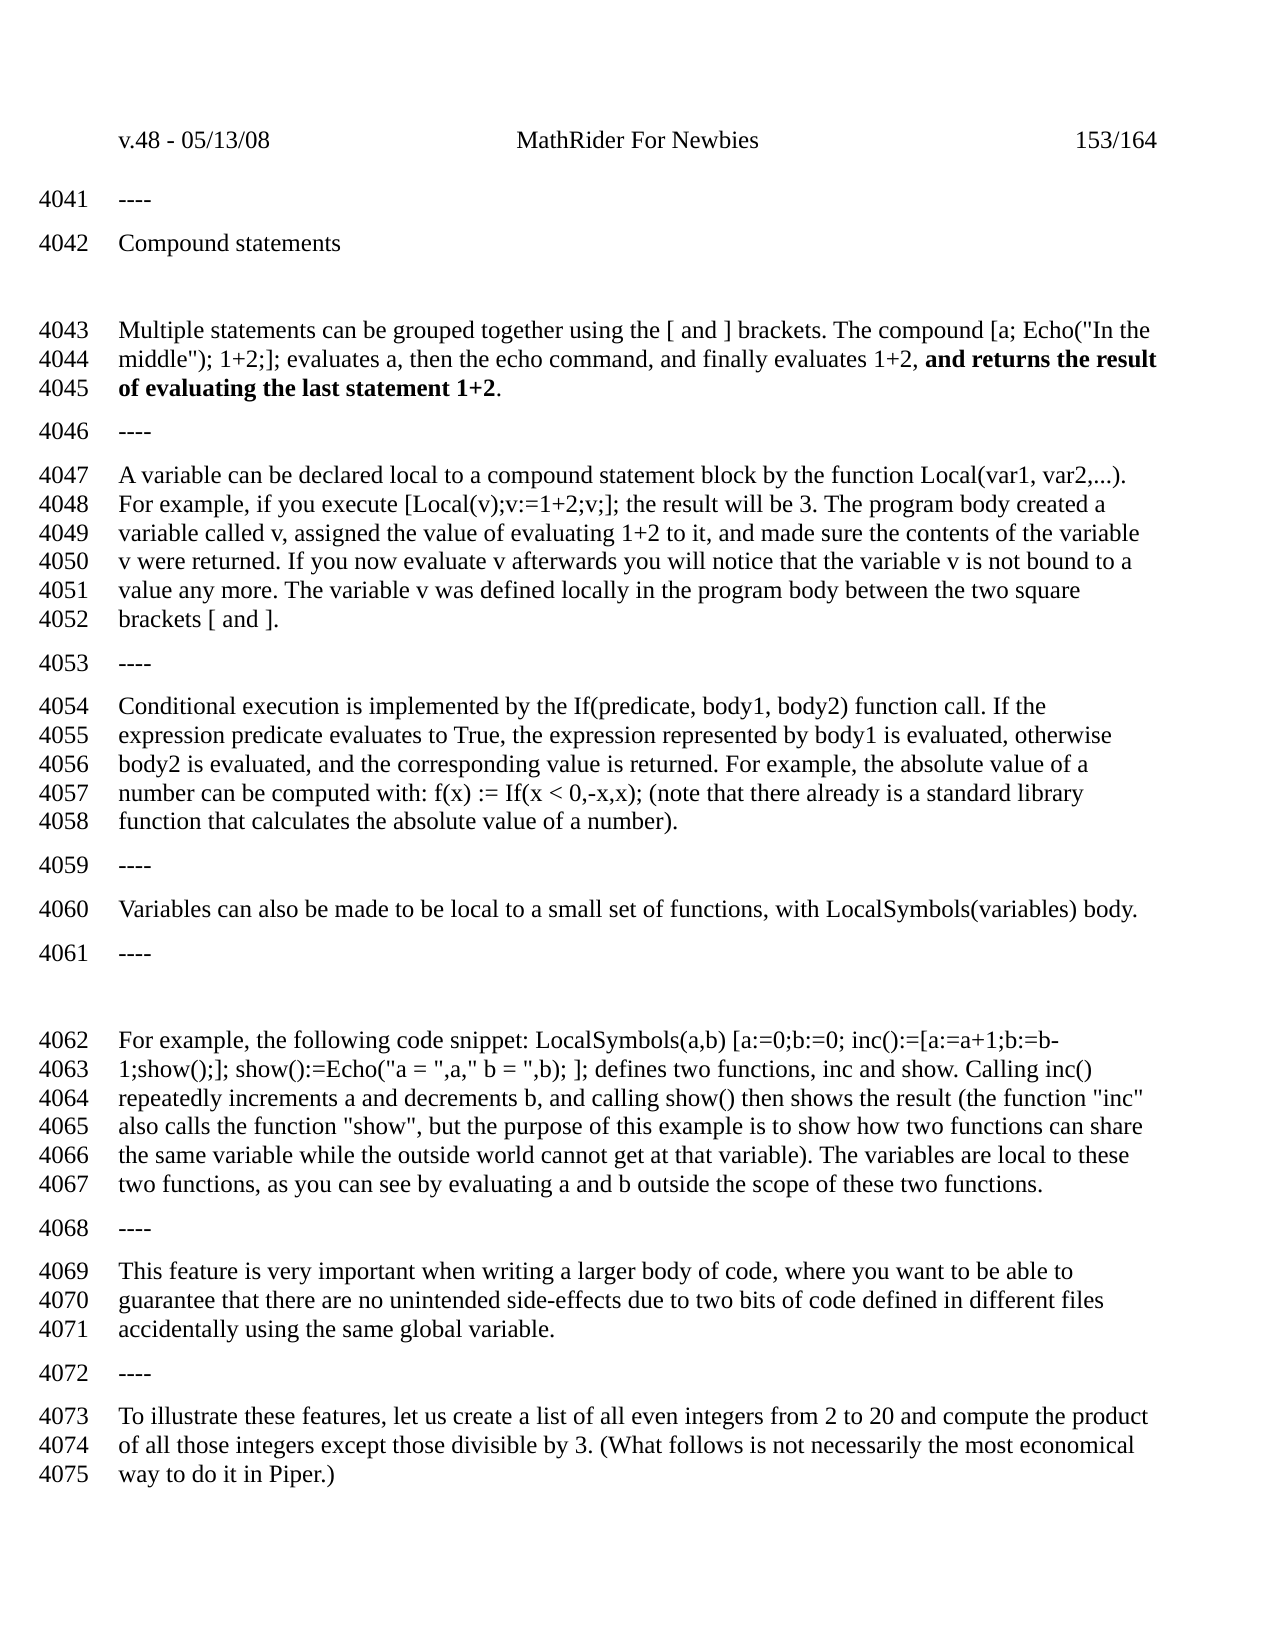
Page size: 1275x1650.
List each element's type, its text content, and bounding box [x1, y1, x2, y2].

text Compound statements [118, 228, 1157, 256]
text ---- [118, 648, 1157, 676]
text ---- [118, 1358, 1157, 1386]
text Conditional execution is implemented by the If(predicate, body1, body2) function call. If the expression predicate evaluates to True, the expression represented by body1 is evaluated, otherwise body2 is evaluated, and the corresponding value is returned. For example, the absolute value of a number can be computed with: f(x) := If(x < 0,-x,x); (note that there already is a standard library function that calculates the absolute value of a number). [118, 691, 1157, 835]
text To illustrate these features, let us create a list of all even integers from 2 to 20 and compute the product of all those integers except those divisible by 3. (What follows is not necessarily the most economical way to do it in Piper.) [118, 1401, 1157, 1488]
text ---- [118, 1213, 1157, 1241]
text Multiple statements can be grouped together using the [ and ] brackets. The compound [a; Echo("In the middle"); 1+2;]; evaluates a, then the echo command, and finally evaluates 1+2, and returns the result of evaluating the last statement 1+2. [118, 315, 1157, 401]
text Variables can also be made to be local to a small set of functions, with LocalSymbols(variables) body. [118, 894, 1157, 923]
text For example, the following code snippet: LocalSymbols(a,b) [a:=0;b:=0; inc():=[a:=a+1;b:=b-1;show();]; show():=Echo("a = ",a," b = ",b); ]; defines two functions, inc and show. Calling inc() repeatedly increments a and decrements b, and calling show() then shows the result (the function "inc" also calls the function "show", but the purpose of this example is to show how two functions can share the same variable while the outside world cannot get at that variable). The variables are local to these two functions, as you can see by evaluating a and b outside the scope of these two functions. [118, 1025, 1157, 1198]
text This feature is very important when writing a larger body of code, where you want to be able to guarantee that there are no unintended side-effects due to two bits of code defined in different files accidentally using the same global variable. [118, 1256, 1157, 1343]
text A variable can be declared local to a compound statement block by the function Local(var1, var2,...). For example, if you execute [Local(v);v:=1+2;v;]; the result will be 3. The program body created a variable called v, assigned the value of evaluating 1+2 to it, and made sure the contents of the variable v were returned. If you now evaluate v afterwards you will notice that the variable v is not bound to a value any more. The variable v was defined locally in the program body between the two square brackets [ and ]. [118, 460, 1157, 633]
text ---- [118, 416, 1157, 445]
text ---- [118, 850, 1157, 879]
text ---- [118, 938, 1157, 966]
text ---- [118, 184, 1157, 213]
